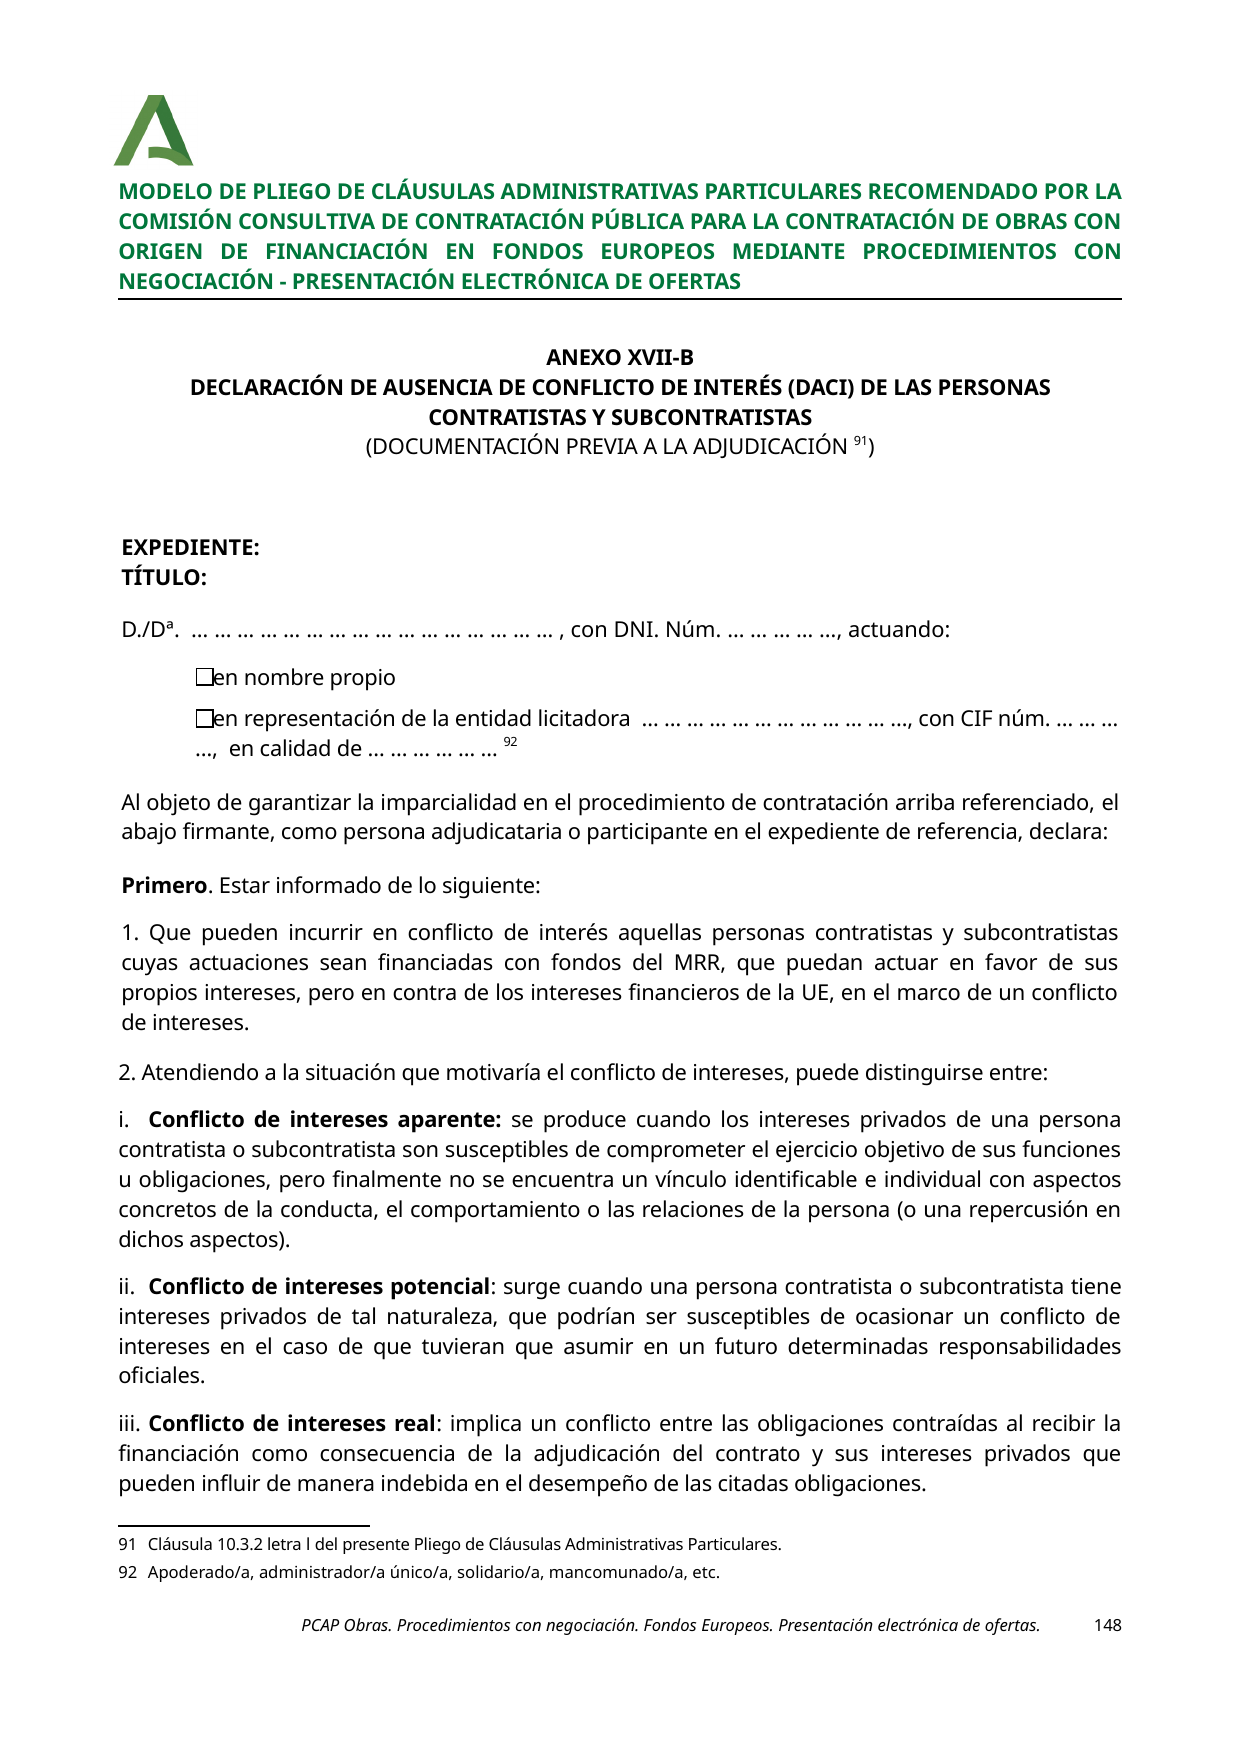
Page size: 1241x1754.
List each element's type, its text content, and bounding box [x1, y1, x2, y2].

list Conflicto de intereses real: implica un conflicto entre las obligaciones contraídas al recibir la financiación como consecuencia de la adjudicación del contrato y sus intereses privados que pueden influir de manera indebida en el desempeño de las citadas obligaciones. [118, 1408, 1122, 1497]
text ANEXO XVII-B [118, 342, 1122, 372]
text Apoderado/a, administrador/a único/a, solidario/a, mancomunado/a, etc. [118, 1561, 1122, 1584]
text MODELO DE PLIEGO DE CLÁUSULAS ADMINISTRATIVAS PARTICULARES RECOMENDADO POR LA COMISIÓN CONSULTIVA DE CONTRATACIÓN PÚBLICA PARA LA CONTRATACIÓN DE OBRAS CON ORIGEN DE FINANCIACIÓN EN FONDOS EUROPEOS MEDIANTE PROCEDIMIENTOS CON NEGOCIACIÓN - PRESENTACIÓN ELECTRÓNICA DE OFERTAS [118, 176, 1122, 298]
text en nombre propio [192, 659, 1122, 694]
text D./Dª. … … … … … … … … … … … … … … … … , con DNI. Núm. … … … … …, actuando: [118, 614, 1122, 647]
list Conflicto de intereses aparente: se produce cuando los intereses privados de una persona contratista o subcontratista son susceptibles de comprometer el ejercicio objetivo de sus funciones u obligaciones, pero finalmente no se encuentra un vínculo identificable e individual con aspectos concretos de la conducta, el comportamiento o las relaciones de la persona (o una repercusión en dichos aspectos). [118, 1104, 1122, 1253]
text DECLARACIÓN DE AUSENCIA DE CONFLICTO DE INTERÉS (DACI) DE LAS PERSONAS CONTRATISTAS Y SUBCONTRATISTAS [118, 372, 1122, 431]
picture [109, 90, 198, 170]
text 1. Que pueden incurrir en conflicto de interés aquellas personas contratistas y subcontratistas cuyas actuaciones sean financiadas con fondos del MRR, que puedan actuar en favor de sus propios intereses, pero en contra de los intereses financieros de la UE, en el marco de un conflicto de intereses. [118, 914, 1122, 1039]
text Al objeto de garantizar la imparcialidad en el procedimiento de contratación arriba referenciado, el abajo firmante, como persona adjudicataria o participante en el expediente de referencia, declara: [118, 784, 1122, 849]
text (DOCUMENTACIÓN PREVIA A LA ADJUDICACIÓN ) [118, 431, 1122, 461]
text TÍTULO: [118, 562, 1122, 592]
text 2. Atendiendo a la situación que motivaría el conflicto de intereses, puede distinguirse entre: [118, 1057, 1122, 1087]
text en representación de la entidad licitadora … … … … … … … … … … … …, con CIF núm. … … … …, en calidad de … … … … … … [192, 701, 1122, 766]
text Primero. Estar informado de lo siguiente: [118, 867, 1122, 899]
text Cláusula 10.3.2 letra l del presente Pliego de Cláusulas Administrativas Particulares. [118, 1532, 1122, 1555]
list Conflicto de intereses potencial: surge cuando una persona contratista o subcontratista tiene intereses privados de tal naturaleza, que podrían ser susceptibles de ocasionar un conflicto de intereses en el caso de que tuvieran que asumir en un futuro determinadas responsabilidades oficiales. [118, 1271, 1122, 1390]
text EXPEDIENTE: [118, 529, 1122, 562]
